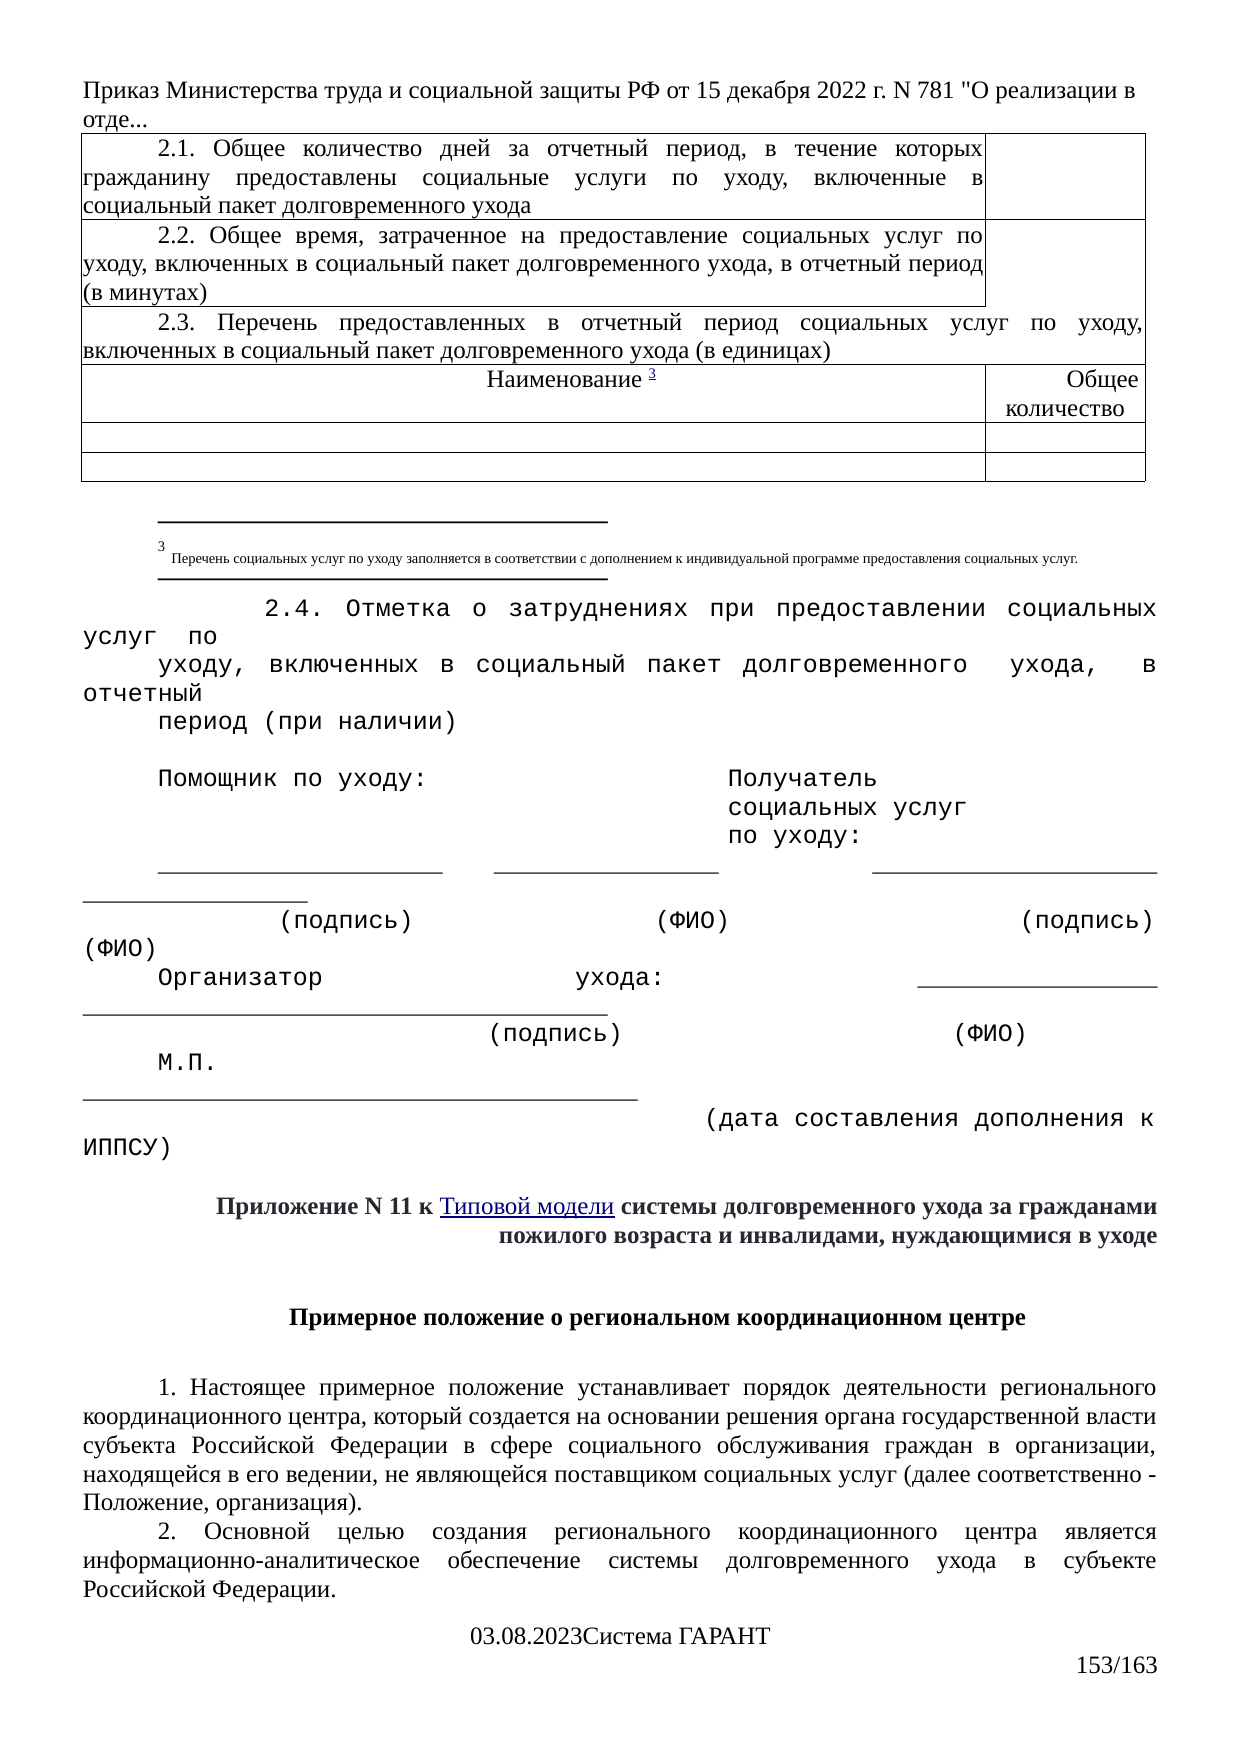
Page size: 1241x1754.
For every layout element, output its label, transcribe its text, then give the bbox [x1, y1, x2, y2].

table_cell Общее количество [986, 365, 1145, 422]
text ────────────────────────────── [83, 567, 1157, 595]
text уходу, включенных в социальный пакет долговременного ухода, в отчетный [83, 652, 1157, 709]
text (подпись) (ФИО) [83, 1021, 1157, 1049]
text социальных услуг [83, 794, 1157, 822]
table_header [986, 134, 1145, 219]
table_cell 2.3. Перечень предоставленных в отчетный период социальных услуг по уходу, включенных в социальный пакет долговременного ухода (в единицах) [82, 306, 1145, 364]
table_cell [986, 453, 1145, 481]
text по уходу: [83, 822, 1157, 851]
text М.П. _____________________________________ [83, 1049, 1157, 1106]
table_header 2.1. Общее количество дней за отчетный период, в течение которых гражданину предоставлены социальные услуги по уходу, включенные в социальный пакет долговременного ухода [82, 134, 985, 219]
text Приложение N 11 к Типовой модели системы долговременного ухода за гражданами пожилого возраста и инвалидами, нуждающимися в уходе [83, 1191, 1157, 1249]
text 2.4. Отметка о затруднениях при предоставлении социальных услуг по [83, 595, 1157, 652]
subtitle Примерное положение о региональном координационном центре [83, 1302, 1157, 1331]
text (подпись) (ФИО) (подпись) (ФИО) [83, 907, 1157, 964]
table_cell 2.2. Общее время, затраченное на предоставление социальных услуг по уходу, включенных в социальный пакет долговременного ухода, в отчетный период (в минутах) [82, 220, 985, 306]
text период (при наличии) [83, 709, 1157, 737]
table_cell [986, 220, 1145, 306]
text Организатор ухода: ________________ ___________________________________ [83, 964, 1157, 1021]
text 3 Перечень социальных услуг по уходу заполняется в соответствии с дополнением к индивидуальной программе предоставления социальных услуг. [83, 538, 1157, 567]
table_cell [82, 423, 985, 451]
text Помощник по уходу: Получатель [83, 766, 1157, 794]
text ────────────────────────────── [83, 510, 1157, 538]
text (дата составления дополнения к ИППСУ) [83, 1106, 1157, 1162]
table_cell [82, 453, 985, 481]
table_cell Наименование 3 [82, 365, 985, 422]
text ___________________ _______________ ___________________ _______________ [83, 851, 1157, 907]
table_cell [986, 423, 1145, 451]
text 2. Основной целью создания регионального координационного центра является информационно-аналитическое обеспечение системы долговременного ухода в субъекте Российской Федерации. [83, 1516, 1157, 1602]
text 1. Настоящее примерное положение устанавливает порядок деятельности регионального координационного центра, который создается на основании решения органа государственной власти субъекта Российской Федерации в сфере социального обслуживания граждан в организации, находящейся в его ведении, не являющейся поставщиком социальных услуг (далее соответственно - Положение, организация). [83, 1372, 1157, 1516]
